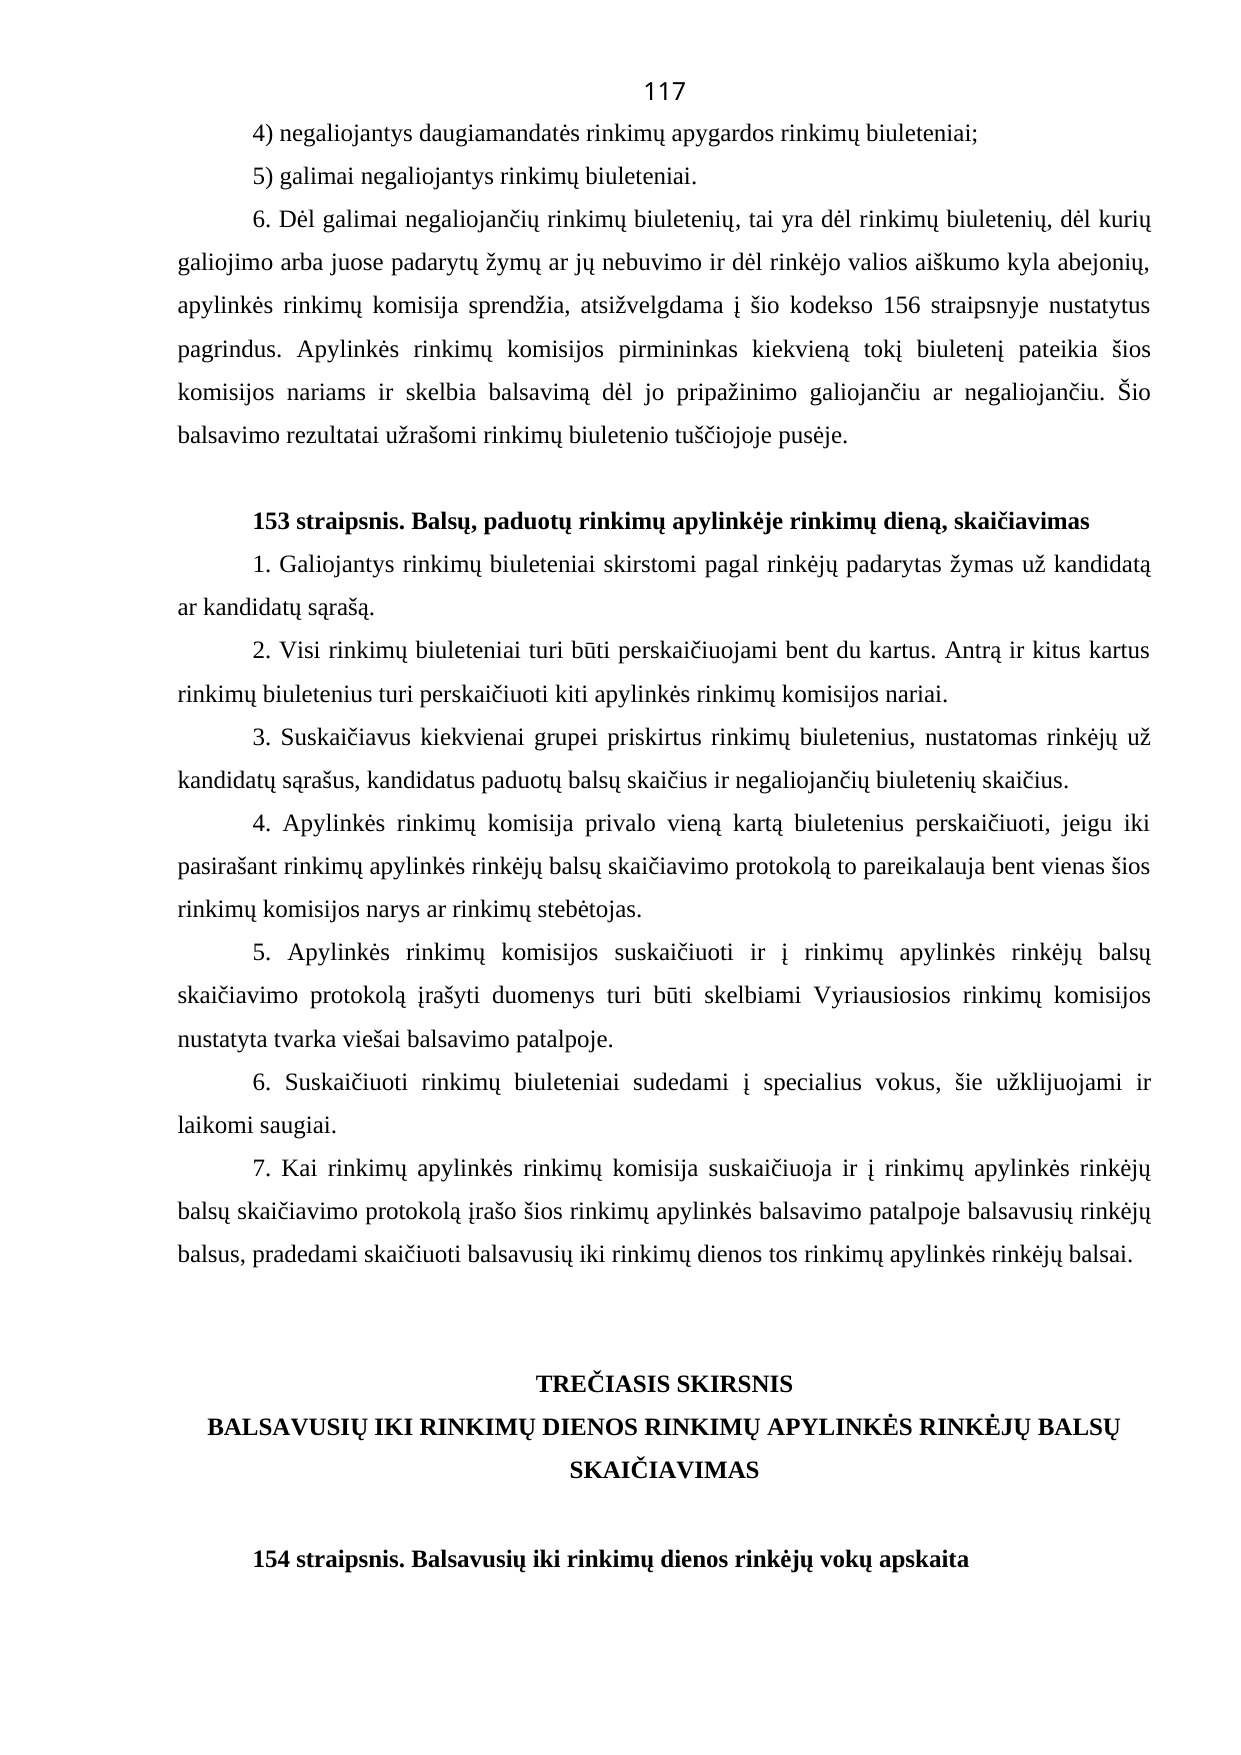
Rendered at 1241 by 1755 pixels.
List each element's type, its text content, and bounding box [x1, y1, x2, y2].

text 6. Suskaičiuoti rinkimų biuleteniai sudedami į specialius vokus, šie užklijuojami ir laikomi saugiai. [177, 1067, 1152, 1139]
text 154 straipsnis. Balsavusių iki rinkimų dienos rinkėjų vokų apskaita [177, 1544, 1152, 1573]
text 4) negaliojantys daugiamandatės rinkimų apygardos rinkimų biuleteniai; [177, 118, 1152, 147]
text TREČIASIS SKIRSNIS [177, 1369, 1152, 1397]
text 153 straipsnis. Balsų, paduotų rinkimų apylinkėje rinkimų dieną, skaičiavimas [177, 506, 1152, 535]
text 3. Suskaičiavus kiekvienai grupei priskirtus rinkimų biuletenius, nustatomas rinkėjų už kandidatų sąrašus, kandidatus paduotų balsų skaičius ir negaliojančių biuletenių skaičius. [177, 722, 1152, 794]
text BALSAVUSIŲ IKI RINKIMŲ DIENOS RINKIMŲ APYLINKĖS RINKĖJŲ BALSŲ SKAIČIAVIMAS [177, 1412, 1152, 1484]
text 2. Visi rinkimų biuleteniai turi būti perskaičiuojami bent du kartus. Antrą ir kitus kartus rinkimų biuletenius turi perskaičiuoti kiti apylinkės rinkimų komisijos nariai. [177, 636, 1152, 707]
text 1. Galiojantys rinkimų biuleteniai skirstomi pagal rinkėjų padarytas žymas už kandidatą ar kandidatų sąrašą. [177, 549, 1152, 621]
text 7. Kai rinkimų apylinkės rinkimų komisija suskaičiuoja ir į rinkimų apylinkės rinkėjų balsų skaičiavimo protokolą įrašo šios rinkimų apylinkės balsavimo patalpoje balsavusių rinkėjų balsus, pradedami skaičiuoti balsavusių iki rinkimų dienos tos rinkimų apylinkės rinkėjų balsai. [177, 1153, 1152, 1268]
text 6. Dėl galimai negaliojančių rinkimų biuletenių, tai yra dėl rinkimų biuletenių, dėl kurių galiojimo arba juose padarytų žymų ar jų nebuvimo ir dėl rinkėjo valios aiškumo kyla abejonių, apylinkės rinkimų komisija sprendžia, atsižvelgdama į šio kodekso 156 straipsnyje nustatytus pagrindus. Apylinkės rinkimų komisijos pirmininkas kiekvieną tokį biuletenį pateikia šios komisijos nariams ir skelbia balsavimą dėl jo pripažinimo galiojančiu ar negaliojančiu. Šio balsavimo rezultatai užrašomi rinkimų biuletenio tuščiojoje pusėje. [177, 204, 1152, 449]
text 5. Apylinkės rinkimų komisijos suskaičiuoti ir į rinkimų apylinkės rinkėjų balsų skaičiavimo protokolą įrašyti duomenys turi būti skelbiami Vyriausiosios rinkimų komisijos nustatyta tvarka viešai balsavimo patalpoje. [177, 937, 1152, 1052]
text 4. Apylinkės rinkimų komisija privalo vieną kartą biuletenius perskaičiuoti, jeigu iki pasirašant rinkimų apylinkės rinkėjų balsų skaičiavimo protokolą to pareikalauja bent vienas šios rinkimų komisijos narys ar rinkimų stebėtojas. [177, 808, 1152, 923]
text 5) galimai negaliojantys rinkimų biuleteniai. [177, 161, 1152, 190]
